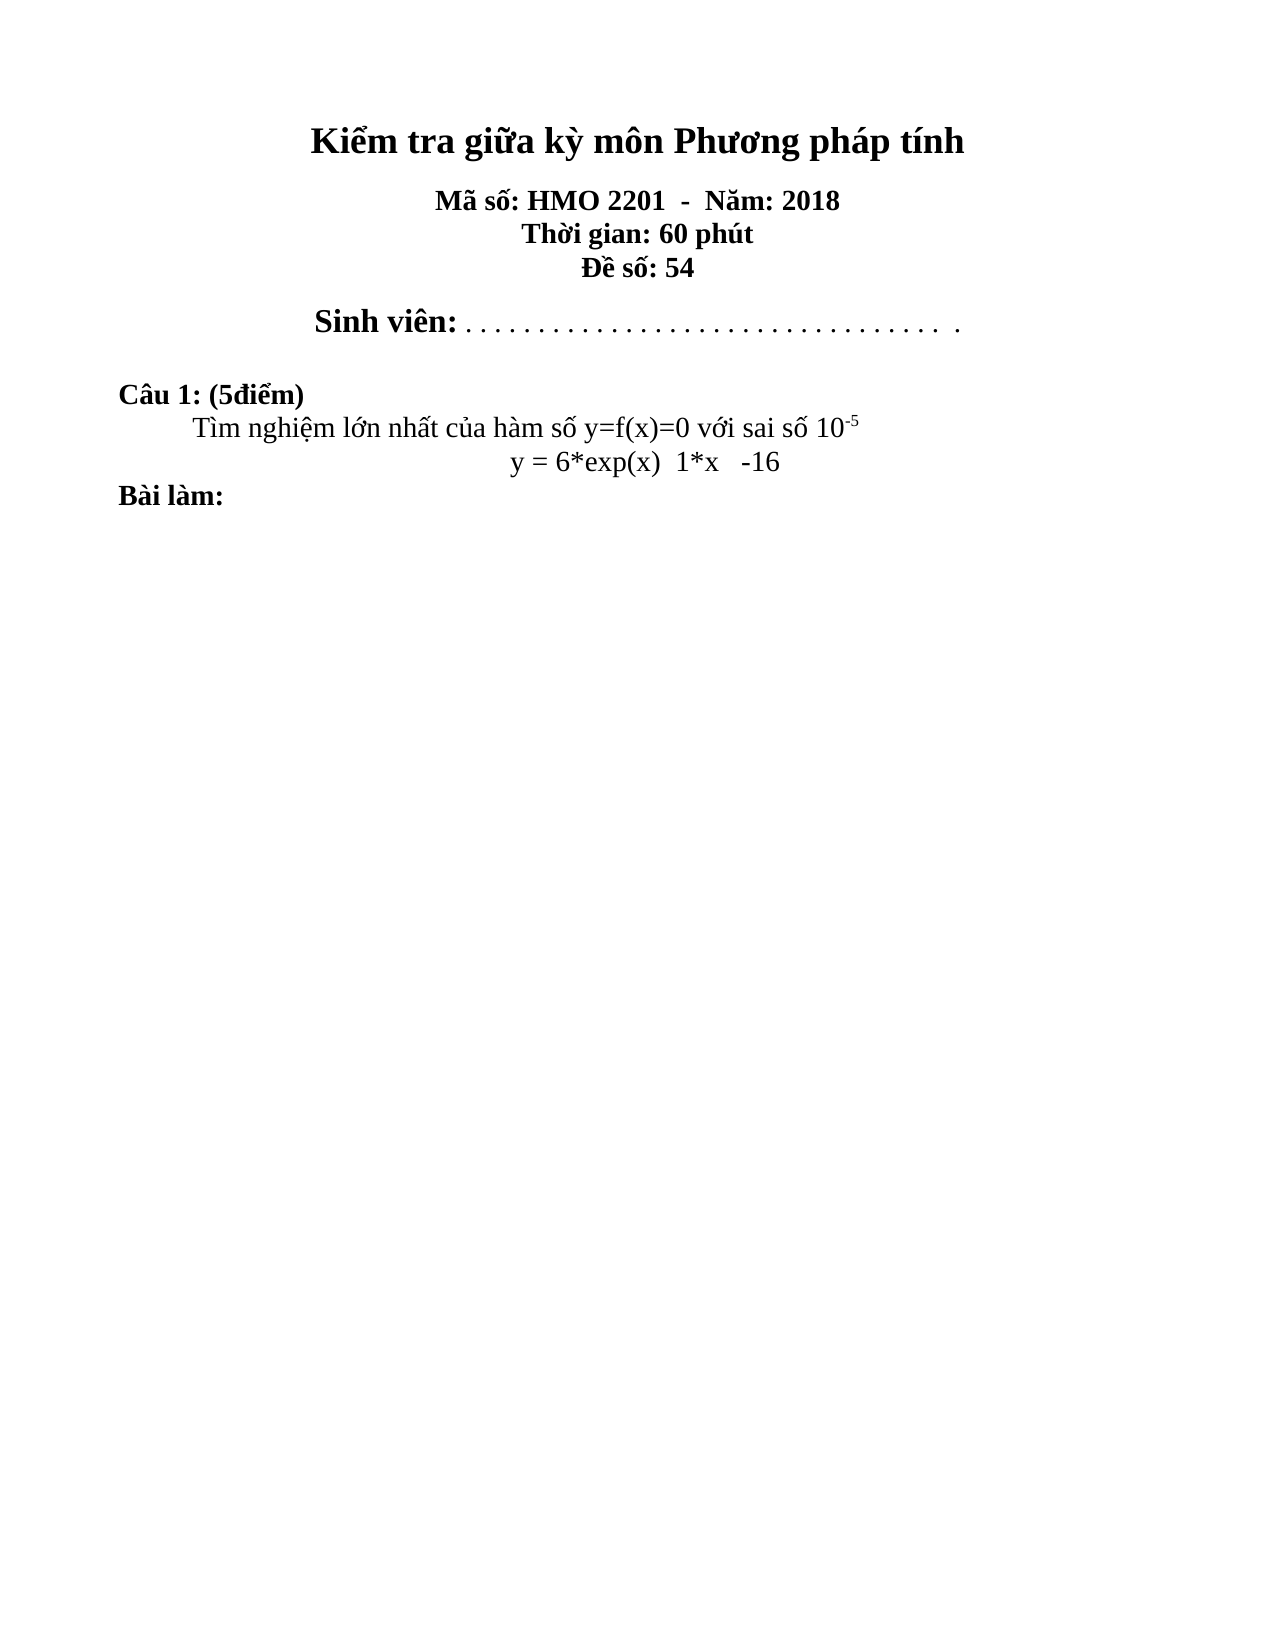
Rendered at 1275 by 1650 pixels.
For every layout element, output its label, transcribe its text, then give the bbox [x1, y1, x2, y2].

text Sinh viên: . . . . . . . . . . . . . . . . . . . . . . . . . . . . . . . . . . [118, 301, 1157, 340]
text Tìm nghiệm lớn nhất của hàm số y=f(x)=0 với sai số 10-5 [118, 411, 1157, 444]
text Kiểm tra giữa kỳ môn Phương pháp tính [118, 118, 1157, 161]
text Câu 1: (5điểm) [118, 377, 1157, 411]
text Thời gian: 60 phút [118, 216, 1157, 250]
text Bài làm: [118, 478, 1157, 511]
text Mã số: HMO 2201 - Năm: 2018 [118, 183, 1157, 216]
text Đề số: 54 [118, 250, 1157, 283]
text y = 6*exp(x) 1*x -16 [118, 444, 1157, 478]
